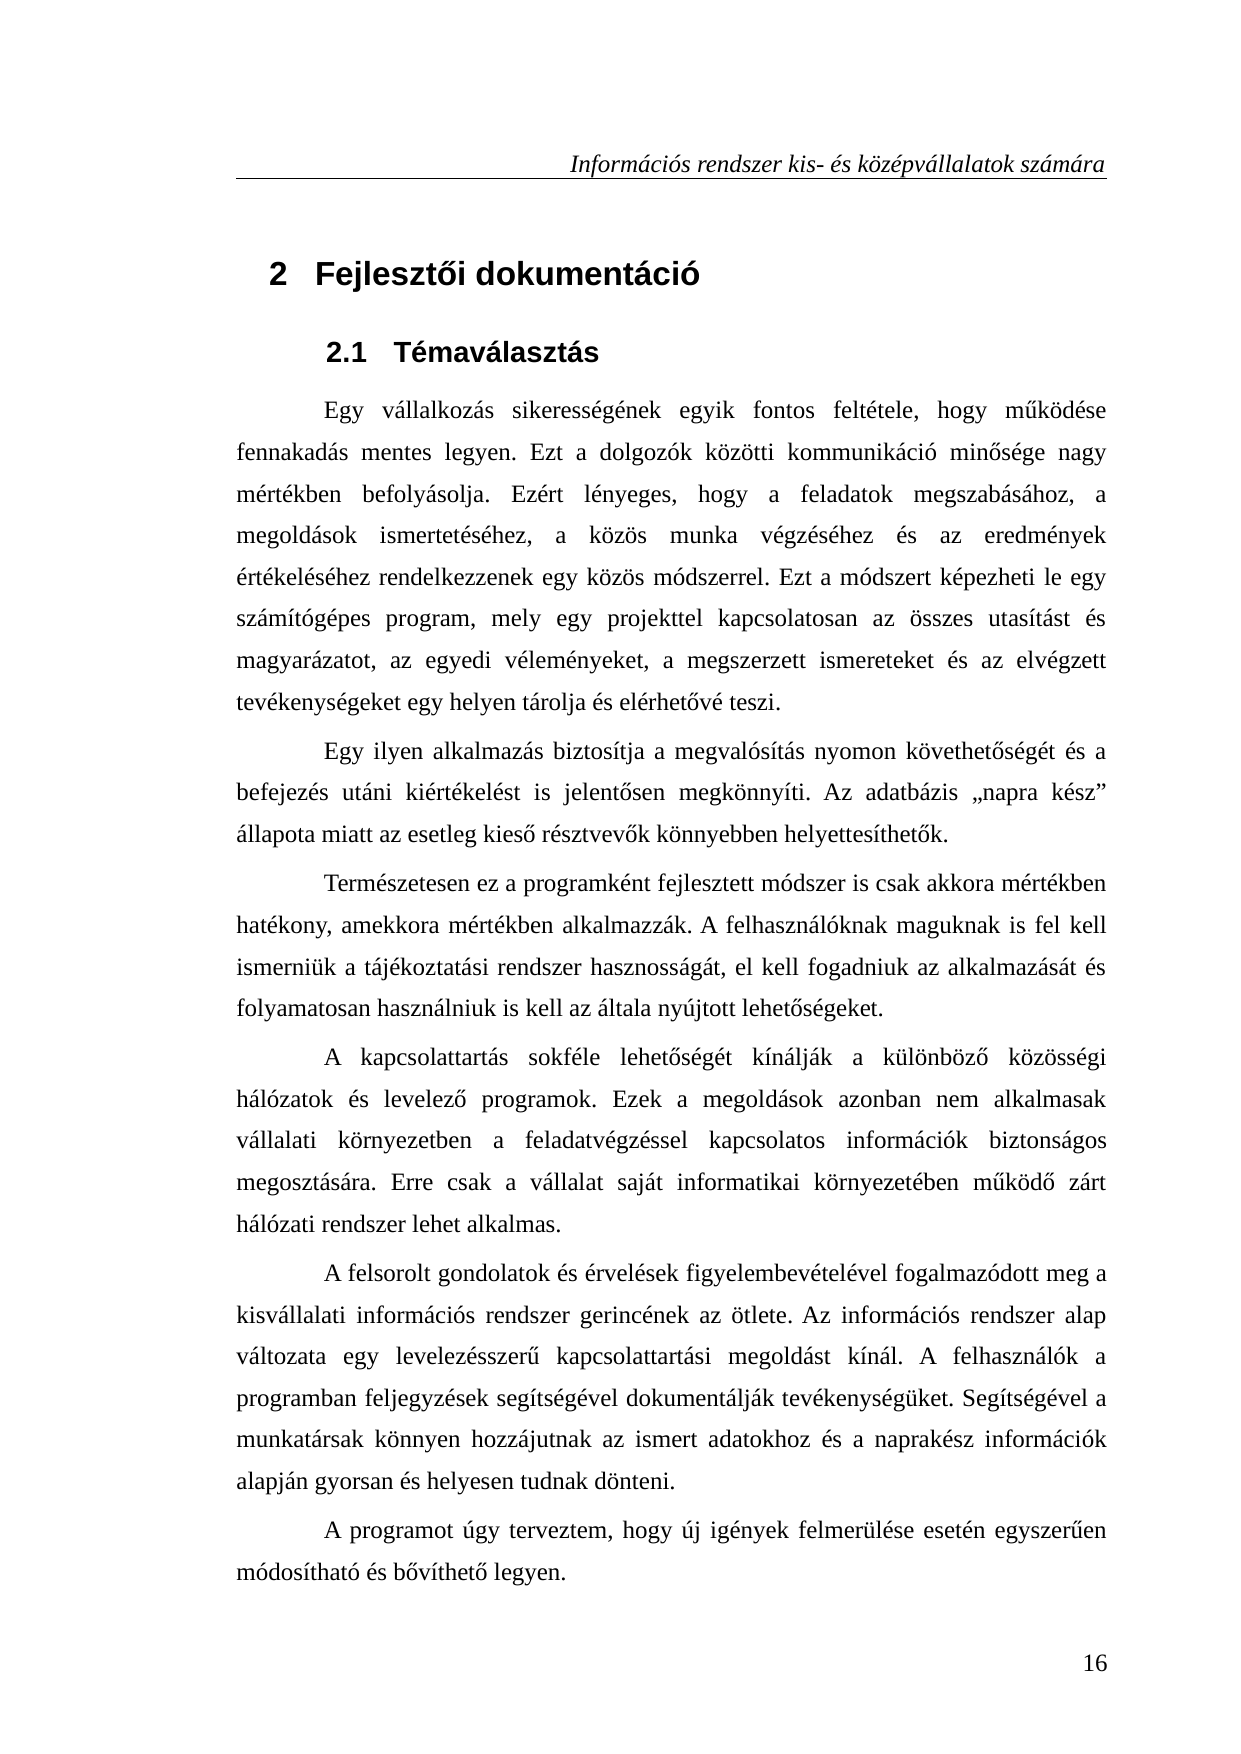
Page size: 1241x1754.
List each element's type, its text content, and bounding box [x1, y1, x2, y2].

subtitle Témaválasztás [375, 336, 1107, 368]
text Egy ilyen alkalmazás biztosítja a megvalósítás nyomon követhetőségét és a befejezés utáni kiértékelést is jelentősen megkönnyíti. Az adatbázis „napra kész” állapota miatt az esetleg kieső résztvevők könnyebben helyettesíthetők. [236, 737, 1107, 848]
text A felsorolt gondolatok és érvelések figyelembevételével fogalmazódott meg a kisvállalati információs rendszer gerincének az ötlete. Az információs rendszer alap változata egy levelezésszerű kapcsolattartási megoldást kínál. A felhasználók a programban feljegyzések segítségével dokumentálják tevékenységüket. Segítségével a munkatársak könnyen hozzájutnak az ismert adatokhoz és a naprakész információk alapján gyorsan és helyesen tudnak dönteni. [236, 1259, 1107, 1495]
text Egy vállalkozás sikerességének egyik fontos feltétele, hogy működése fennakadás mentes legyen. Ezt a dolgozók közötti kommunikáció minősége nagy mértékben befolyásolja. Ezért lényeges, hogy a feladatok megszabásához, a megoldások ismertetéséhez, a közös munka végzéséhez és az eredmények értékeléséhez rendelkezzenek egy közös módszerrel. Ezt a módszert képezheti le egy számítógépes program, mely egy projekttel kapcsolatosan az összes utasítást és magyarázatot, az egyedi véleményeket, a megszerzett ismereteket és az elvégzett tevékenységeket egy helyen tárolja és elérhetővé teszi. [236, 397, 1107, 715]
text A programot úgy terveztem, hogy új igények felmerülése esetén egyszerűen módosítható és bővíthető legyen. [236, 1516, 1107, 1586]
subtitle Fejlesztői dokumentáció [297, 256, 1107, 293]
text A kapcsolattartás sokféle lehetőségét kínálják a különböző közösségi hálózatok és levelező programok. Ezek a megoldások azonban nem alkalmasak vállalati környezetben a feladatvégzéssel kapcsolatos információk biztonságos megosztására. Erre csak a vállalat saját informatikai környezetében működő zárt hálózati rendszer lehet alkalmas. [236, 1043, 1107, 1237]
text Természetesen ez a programként fejlesztett módszer is csak akkora mértékben hatékony, amekkora mértékben alkalmazzák. A felhasználóknak maguknak is fel kell ismerniük a tájékoztatási rendszer hasznosságát, el kell fogadniuk az alkalmazását és folyamatosan használniuk is kell az általa nyújtott lehetőségeket. [236, 869, 1107, 1022]
